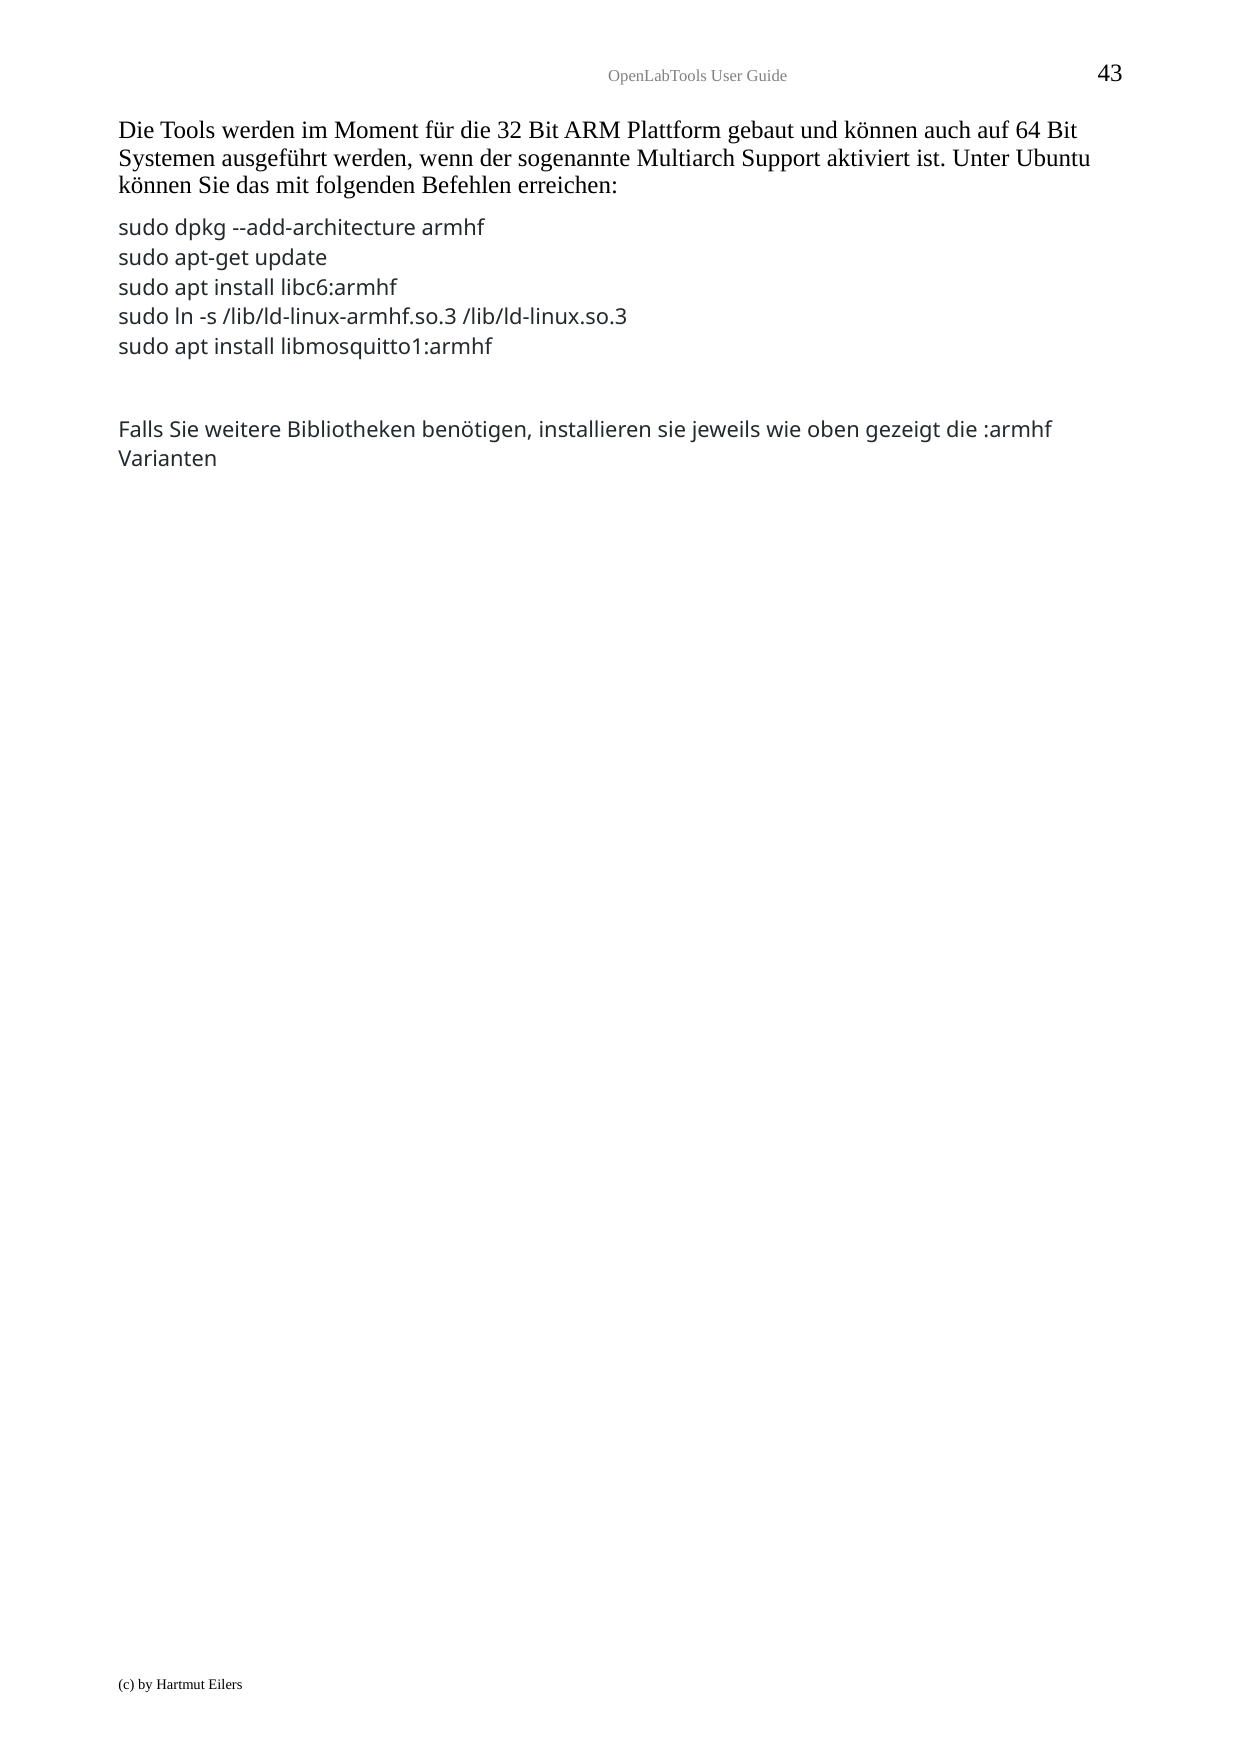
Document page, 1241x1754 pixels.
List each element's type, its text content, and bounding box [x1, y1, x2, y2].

text Die Tools werden im Moment für die 32 Bit ARM Plattform gebaut und können auch auf 64 Bit Systemen ausgeführt werden, wenn der sogenannte Multiarch Support aktiviert ist. Unter Ubuntu können Sie das mit folgenden Befehlen erreichen: [118, 116, 1122, 199]
text Falls Sie weitere Bibliotheken benötigen, installieren sie jeweils wie oben gezeigt die :armhf Varianten [118, 413, 1122, 501]
text sudo dpkg --add-architecture armhf sudo apt-get update sudo apt install libc6:armhf sudo ln -s /lib/ld-linux-armhf.so.3 /lib/ld-linux.so.3 sudo apt install libmosquitto1:armhf [118, 212, 1122, 361]
